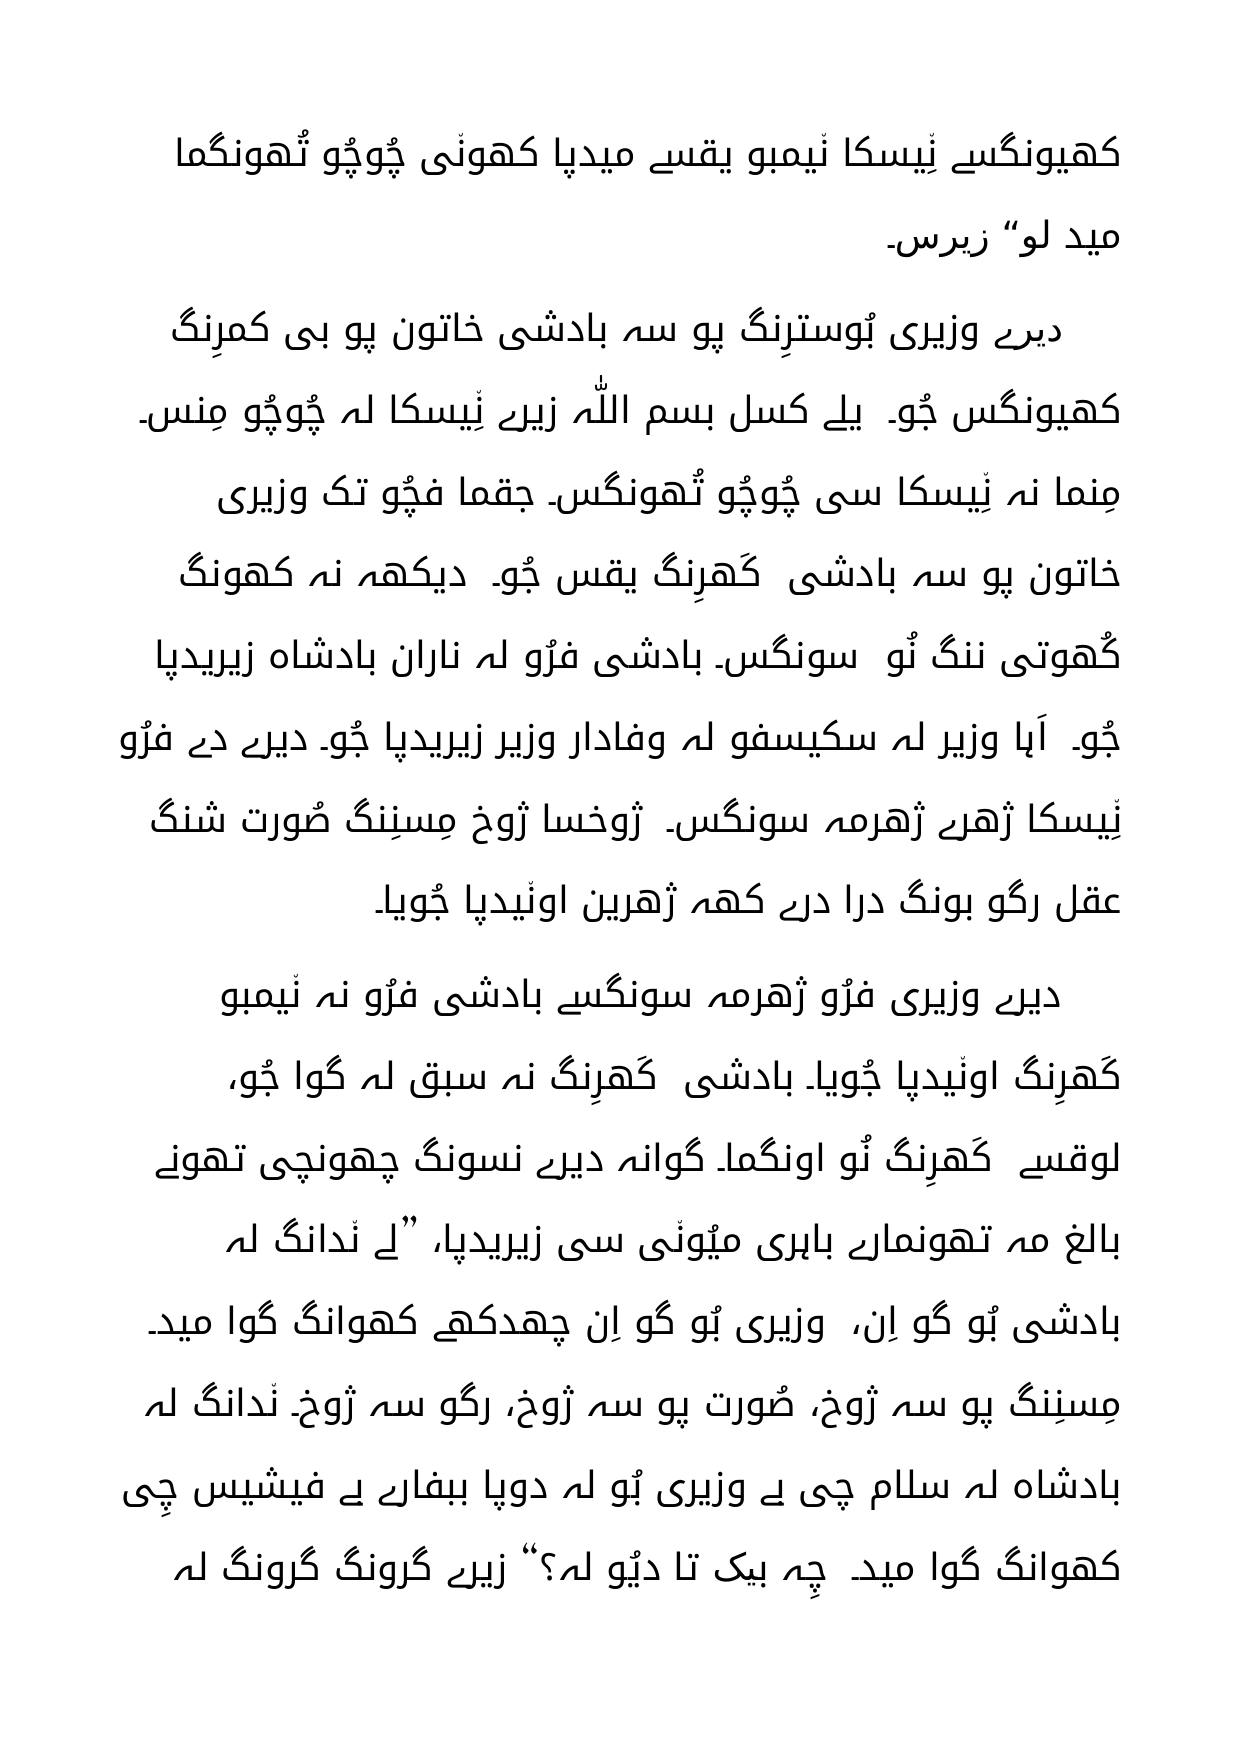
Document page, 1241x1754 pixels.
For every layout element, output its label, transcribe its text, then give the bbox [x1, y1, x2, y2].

text دیرے وزیری بُوسترِنگ پو سہ بادشی خاتون پو بی کمرِنگ کھیونگس جُو۔ یلے کسل بسم اللّٰہ زیرے نِ٘یسکا لہ چُوچُو مِنس۔ مِنما نہ نِ٘یسکا سی چُوچُو تُھونگس۔ جقما فچُو تک وزیری خاتون پو سہ بادشی کَھرِنگ یقس جُو۔ دیکھہ نہ کھونگ کُھوتی ننگ نُو سونگس۔ بادشی فرُو لہ ناران بادشاہ زیریدپا جُو۔ اَہا وزیر لہ سکیسفو لہ وفادار وزیر زیریدپا جُو۔ دیرے دے فرُو نِ٘یسکا ژھرے ژھرمہ سونگس۔ ژوخسا ژوخ مِسنِنگ صُورت شنگ عقل رگو بونگ درا درے کھہ ژھرین اون٘یدپا جُویا۔ [118, 293, 1122, 937]
text کھیونگسے نِ٘یسکا ن٘یمبو یقسے میدپا کھون٘ی چُوچُو تُھونگما مید لو“ زیرس۔ [118, 118, 1122, 271]
text دیرے وزیری فرُو ژھرمہ سونگسے بادشی فرُو نہ ن٘یمبو کَھرِنگ اون٘یدپا جُویا۔ بادشی کَھرِنگ نہ سبق لہ گوا جُو، لوقسے کَھرِنگ نُو اونگما۔ گوانہ دیرے نسونگ چھونچی تھونے بالغ مہ تھونمارے باہری میُون٘ی سی زیریدپا، ”لے ن٘دانگ لہ بادشی بُو گو اِن، وزیری بُو گو اِن چھدکھے کھوانگ گوا مید۔ مِسنِنگ پو سہ ژوخ، صُورت پو سہ ژوخ، رگو سہ ژوخ۔ ن٘دانگ لہ بادشاہ لہ سلام چی بے وزیری بُو لہ دوپا ببفارے بے فیشیس چِی کھوانگ گوا مید۔ چِہ بیک تا دیُو لہ؟“ زیرے گرونگ گرونگ لہ [118, 959, 1122, 1603]
